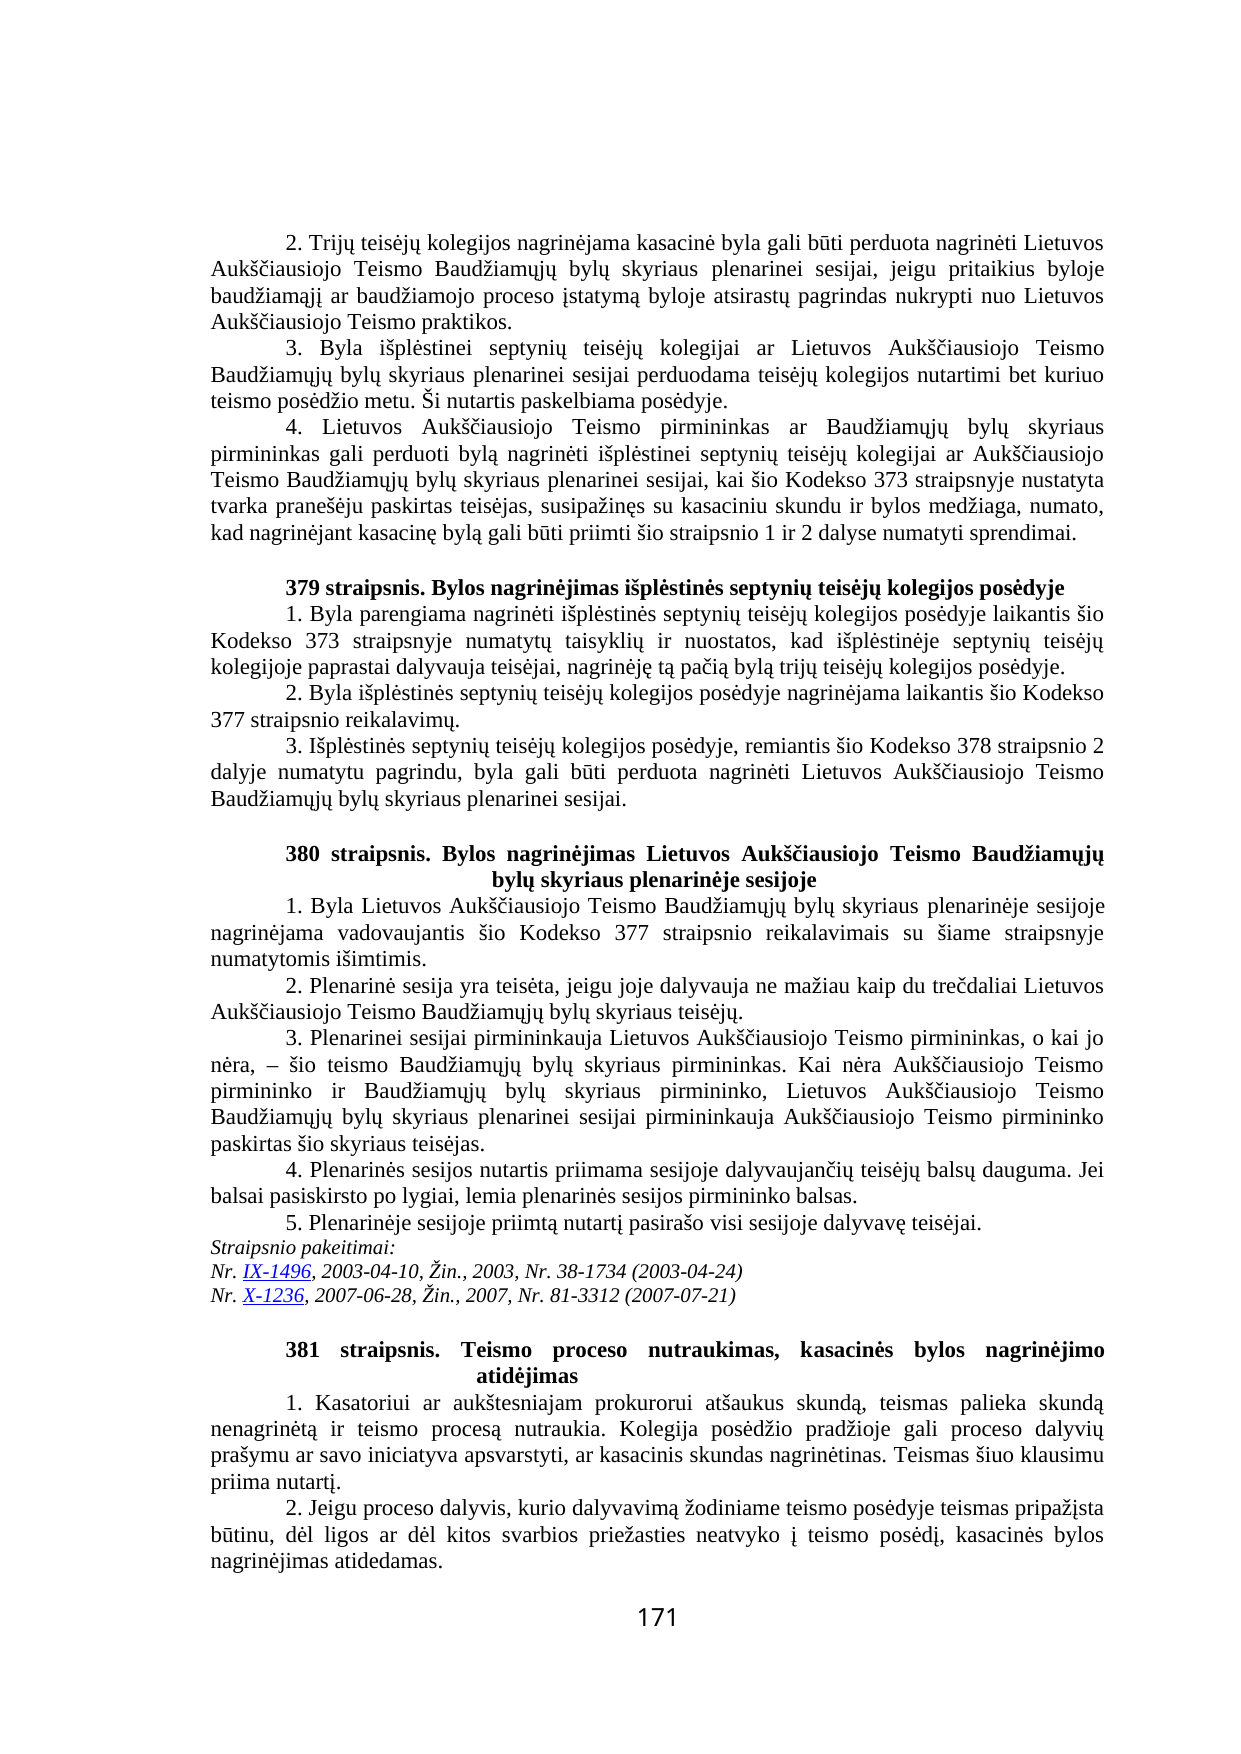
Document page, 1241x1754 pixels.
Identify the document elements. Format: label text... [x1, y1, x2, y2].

text 1. Byla parengiama nagrinėti išplėstinės septynių teisėjų kolegijos posėdyje laikantis šio Kodekso 373 straipsnyje numatytų taisyklių ir nuostatos, kad išplėstinėje septynių teisėjų kolegijoje paprastai dalyvauja teisėjai, nagrinėję tą pačią bylą trijų teisėjų kolegijos posėdyje. [210, 600, 1105, 679]
text 379 straipsnis. Bylos nagrinėjimas išplėstinės septynių teisėjų kolegijos posėdyje [285, 574, 1105, 600]
text 2. Plenarinė sesija yra teisėta, jeigu joje dalyvauja ne mažiau kaip du trečdaliai Lietuvos Aukščiausiojo Teismo Baudžiamųjų bylų skyriaus teisėjų. [210, 972, 1105, 1024]
text Straipsnio pakeitimai: [210, 1235, 1105, 1259]
text 5. Plenarinėje sesijoje priimtą nutartį pasirašo visi sesijoje dalyvavę teisėjai. [210, 1209, 1105, 1235]
text 4. Lietuvos Aukščiausiojo Teismo pirmininkas ar Baudžiamųjų bylų skyriaus pirmininkas gali perduoti bylą nagrinėti išplėstinei septynių teisėjų kolegijai ar Aukščiausiojo Teismo Baudžiamųjų bylų skyriaus plenarinei sesijai, kai šio Kodekso 373 straipsnyje nustatyta tvarka pranešėju paskirtas teisėjas, susipažinęs su kasaciniu skundu ir bylos medžiaga, numato, kad nagrinėjant kasacinę bylą gali būti priimti šio straipsnio 1 ir 2 dalyse numatyti sprendimai. [210, 413, 1105, 545]
text 4. Plenarinės sesijos nutartis priimama sesijoje dalyvaujančių teisėjų balsų dauguma. Jei balsai pasiskirsto po lygiai, lemia plenarinės sesijos pirmininko balsas. [210, 1156, 1105, 1209]
text 380 straipsnis. Bylos nagrinėjimas Lietuvos Aukščiausiojo Teismo Baudžiamųjų bylų skyriaus plenarinėje sesijoje [285, 840, 1105, 893]
text 1. Byla Lietuvos Aukščiausiojo Teismo Baudžiamųjų bylų skyriaus plenarinėje sesijoje nagrinėjama vadovaujantis šio Kodekso 377 straipsnio reikalavimais su šiame straipsnyje numatytomis išimtimis. [210, 893, 1105, 972]
text 2. Trijų teisėjų kolegijos nagrinėjama kasacinė byla gali būti perduota nagrinėti Lietuvos Aukščiausiojo Teismo Baudžiamųjų bylų skyriaus plenarinei sesijai, jeigu pritaikius byloje baudžiamąjį ar baudžiamojo proceso įstatymą byloje atsirastų pagrindas nukrypti nuo Lietuvos Aukščiausiojo Teismo praktikos. [210, 229, 1105, 334]
text 2. Jeigu proceso dalyvis, kurio dalyvavimą žodiniame teismo posėdyje teismas pripažįsta būtinu, dėl ligos ar dėl kitos svarbios priežasties neatvyko į teismo posėdį, kasacinės bylos nagrinėjimas atidedamas. [210, 1494, 1105, 1573]
text 1. Kasatoriui ar aukštesniajam prokurorui atšaukus skundą, teismas palieka skundą nenagrinėtą ir teismo procesą nutraukia. Kolegija posėdžio pradžioje gali proceso dalyvių prašymu ar savo iniciatyva apsvarstyti, ar kasacinis skundas nagrinėtinas. Teismas šiuo klausimu priima nutartį. [210, 1389, 1105, 1494]
text Nr. IX-1496, 2003-04-10, Žin., 2003, Nr. 38-1734 (2003-04-24) [210, 1259, 1105, 1283]
text Nr. X-1236, 2007-06-28, Žin., 2007, Nr. 81-3312 (2007-07-21) [210, 1283, 1105, 1307]
text 2. Byla išplėstinės septynių teisėjų kolegijos posėdyje nagrinėjama laikantis šio Kodekso 377 straipsnio reikalavimų. [210, 679, 1105, 732]
text 3. Byla išplėstinei septynių teisėjų kolegijai ar Lietuvos Aukščiausiojo Teismo Baudžiamųjų bylų skyriaus plenarinei sesijai perduodama teisėjų kolegijos nutartimi bet kuriuo teismo posėdžio metu. Ši nutartis paskelbiama posėdyje. [210, 334, 1105, 413]
text 381 straipsnis. Teismo proceso nutraukimas, kasacinės bylos nagrinėjimo atidėjimas [285, 1336, 1105, 1389]
text 3. Plenarinei sesijai pirmininkauja Lietuvos Aukščiausiojo Teismo pirmininkas, o kai jo nėra, – šio teismo Baudžiamųjų bylų skyriaus pirmininkas. Kai nėra Aukščiausiojo Teismo pirmininko ir Baudžiamųjų bylų skyriaus pirmininko, Lietuvos Aukščiausiojo Teismo Baudžiamųjų bylų skyriaus plenarinei sesijai pirmininkauja Aukščiausiojo Teismo pirmininko paskirtas šio skyriaus teisėjas. [210, 1024, 1105, 1156]
text 3. Išplėstinės septynių teisėjų kolegijos posėdyje, remiantis šio Kodekso 378 straipsnio 2 dalyje numatytu pagrindu, byla gali būti perduota nagrinėti Lietuvos Aukščiausiojo Teismo Baudžiamųjų bylų skyriaus plenarinei sesijai. [210, 732, 1105, 811]
